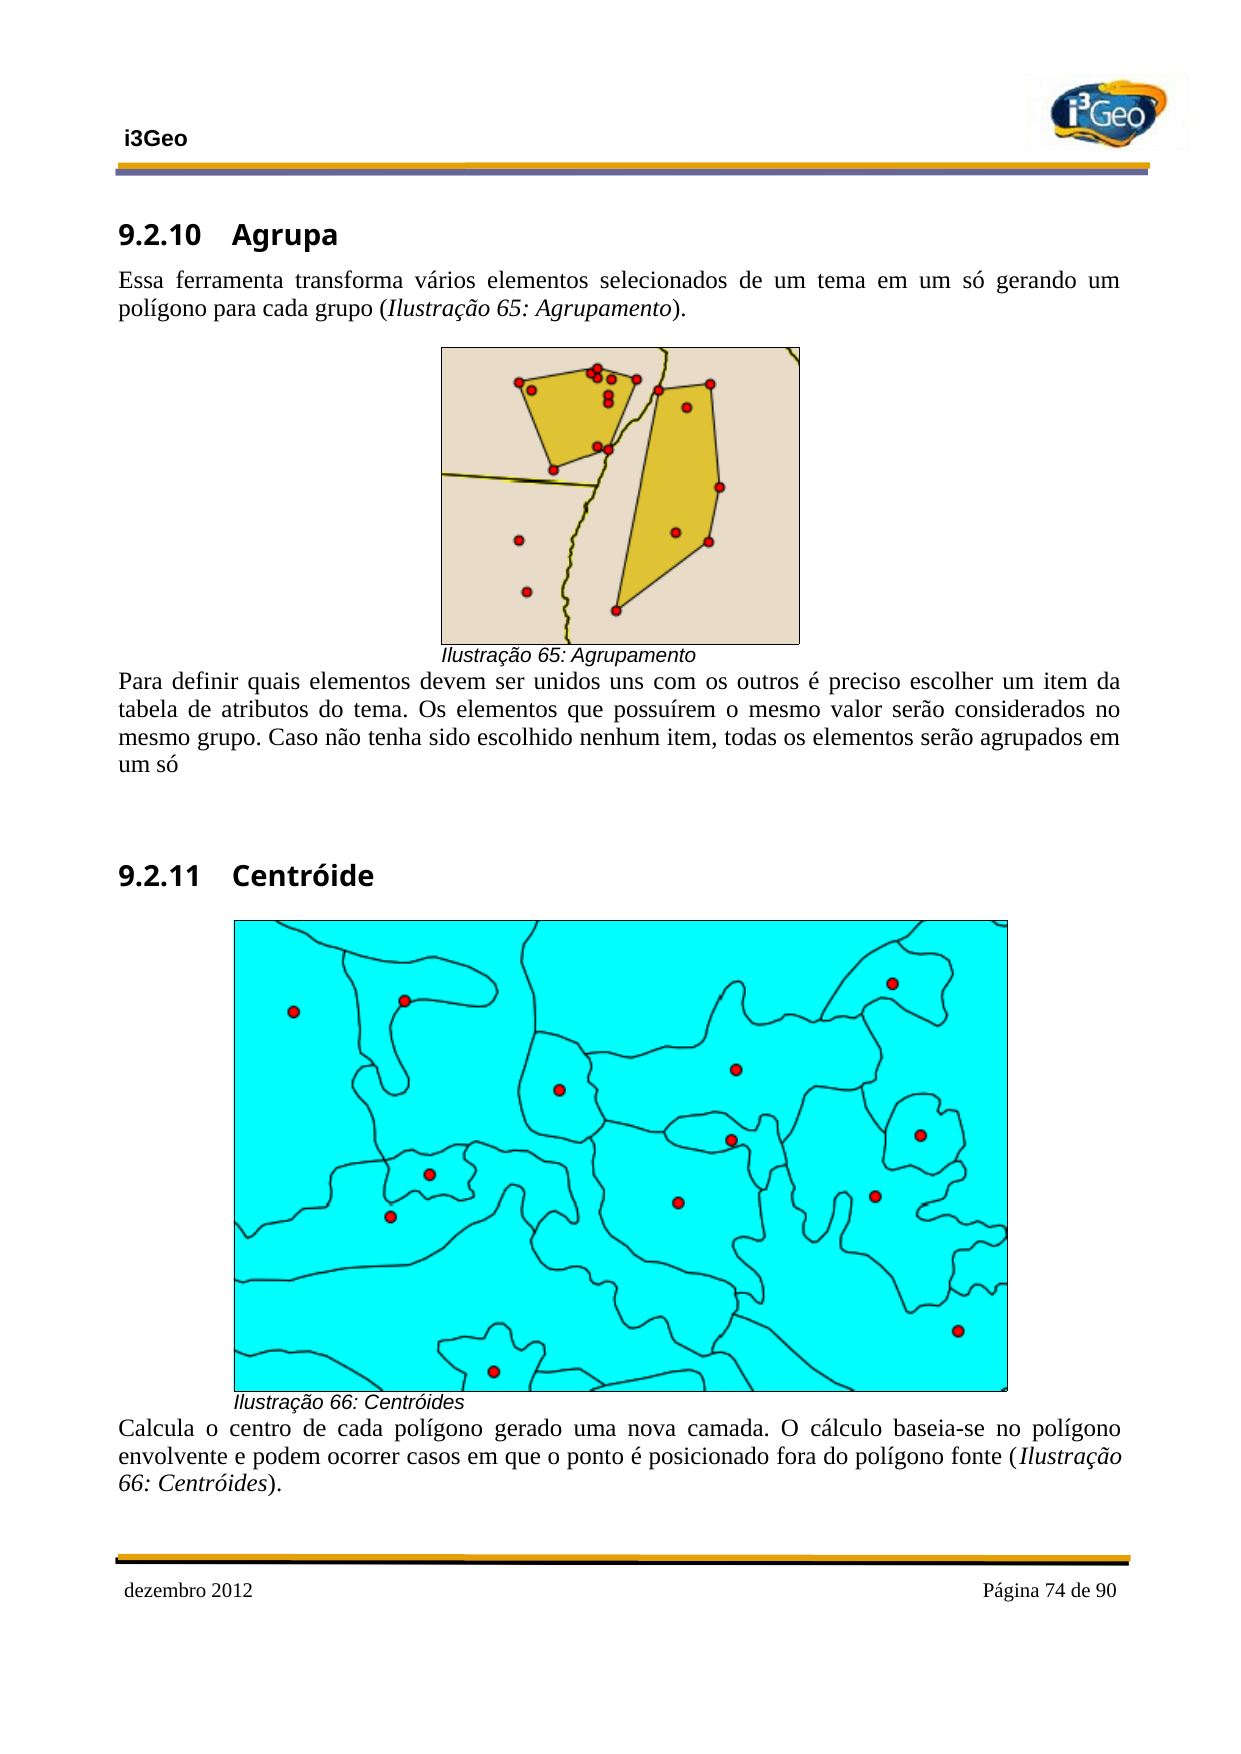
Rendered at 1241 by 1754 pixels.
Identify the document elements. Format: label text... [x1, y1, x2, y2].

picture [442, 348, 799, 644]
text Para definir quais elementos devem ser unidos uns com os outros é preciso escolher um item da tabela de atributos do tema. Os elementos que possuírem o mesmo valor serão considerados no mesmo grupo. Caso não tenha sido escolhido nenhum item, todas os elementos serão agrupados em um só [118, 334, 1122, 778]
text Calcula o centro de cada polígono gerado uma nova camada. O cálculo baseia-se no polígono envolvente e podem ocorrer casos em que o ponto é posicionado fora do polígono fonte (Ilustração 66: Centróides). [118, 908, 1122, 1497]
subtitle Centróide [118, 856, 1122, 895]
text Ilustração 66: Centróides [233, 1391, 1007, 1414]
picture [235, 921, 1007, 1391]
subtitle Agrupa [118, 214, 1122, 254]
text Essa ferramenta transforma vários elementos selecionados de um tema em um só gerando um polígono para cada grupo (Ilustração 65: Agrupamento). [118, 267, 1122, 322]
text Ilustração 65: Agrupamento [441, 645, 799, 667]
picture [1025, 74, 1191, 151]
